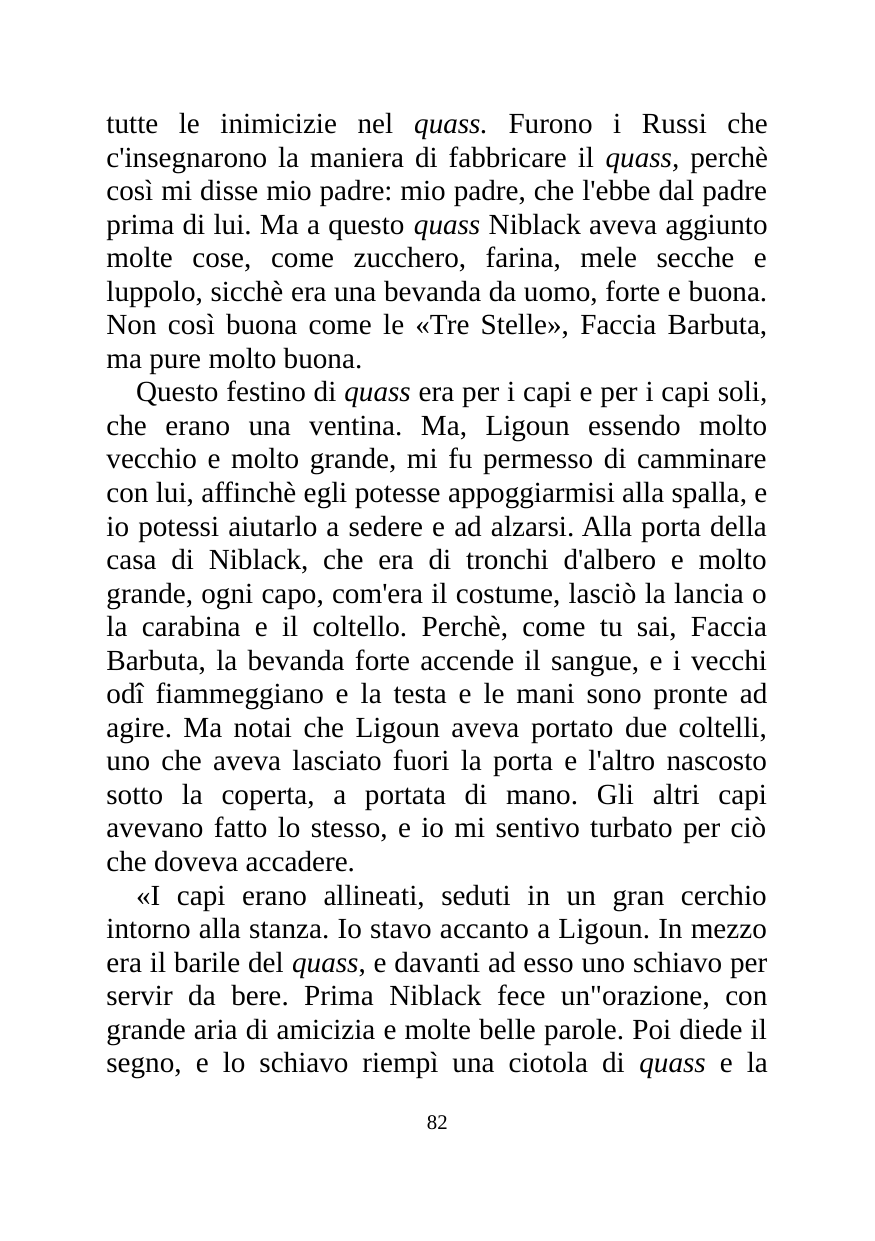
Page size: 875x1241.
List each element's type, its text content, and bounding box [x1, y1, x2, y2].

text tutte le inimicizie nel quass. Furono i Russi che c'insegnarono la maniera di fabbricare il quass, perchè così mi disse mio padre: mio padre, che l'ebbe dal padre prima di lui. Ma a questo quass Niblack aveva aggiunto molte cose, come zucchero, farina, mele secche e luppolo, sicchè era una bevanda da uomo, forte e buona. Non così buona come le «Tre Stelle», Faccia Barbuta, ma pure molto buona. [106, 106, 768, 374]
text Questo festino di quass era per i capi e per i capi soli, che erano una ventina. Ma, Ligoun essendo molto vecchio e molto grande, mi fu permesso di camminare con lui, affinchè egli potesse appoggiarmisi alla spalla, e io potessi aiutarlo a sedere e ad alzarsi. Alla porta della casa di Niblack, che era di tronchi d'albero e molto grande, ogni capo, com'era il costume, lasciò la lancia o la carabina e il coltello. Perchè, come tu sai, Faccia Barbuta, la bevanda forte accende il sangue, e i vecchi odî fiammeggiano e la testa e le mani sono pronte ad agire. Ma notai che Ligoun aveva portato due coltelli, uno che aveva lasciato fuori la porta e l'altro nascosto sotto la coperta, a portata di mano. Gli altri capi avevano fatto lo stesso, e io mi sentivo turbato per ciò che doveva accadere. [106, 374, 768, 878]
text «I capi erano allineati, seduti in un gran cerchio intorno alla stanza. Io stavo accanto a Ligoun. In mezzo era il barile del quass, e davanti ad esso uno schiavo per servir da bere. Prima Niblack fece un"orazione, con grande aria di amicizia e molte belle parole. Poi diede il segno, e lo schiavo riempì una ciotola di quass e la [106, 878, 768, 1079]
